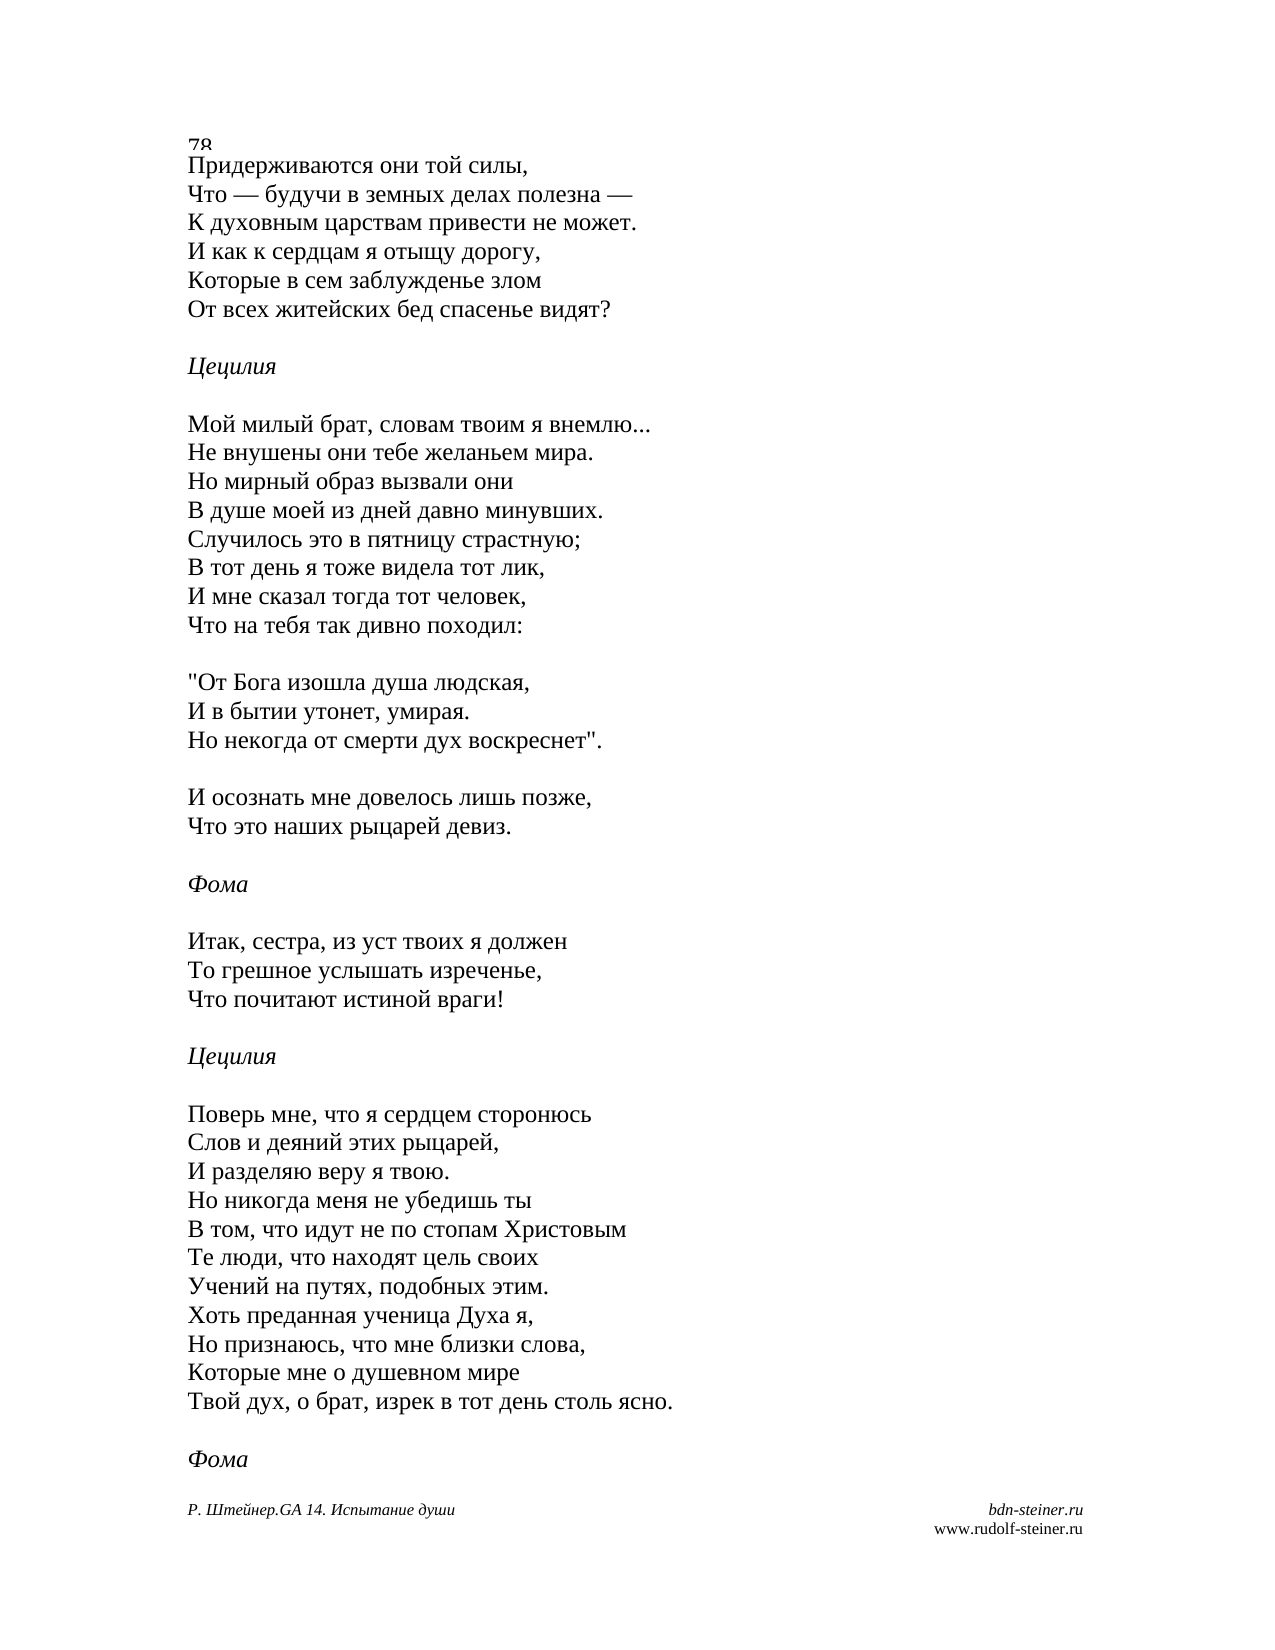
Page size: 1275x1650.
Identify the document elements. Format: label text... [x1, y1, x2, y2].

text Фома [187, 869, 1087, 897]
text Фома [187, 1444, 1087, 1472]
text Цецилия [187, 351, 1087, 380]
text Мой милый брат, словам твоим я внемлю... Не внушены они тебе желаньем мира. Но мирный образ вызвали они В душе моей из дней давно минувших. Случилось это в пятницу страстную; В тот день я тоже видела тот лик, И мне сказал тогда тот человек, Что на тебя так дивно походил: [187, 409, 1087, 639]
text Придерживаются они той силы, Что — будучи в земных делах полезна — К духовным царствам привести не может. И как к сердцам я отыщу дорогу, Которые в сем заблужденье злом От всех житейских бед спасенье видят? [187, 150, 1087, 322]
text Поверь мне, что я сердцем сторонюсь Слов и деяний этих рыцарей, И разделяю веру я твою. Но никогда меня не убедишь ты В том, что идут не по стопам Христовым Те люди, что находят цель своих Учений на путях, подобных этим. Хоть преданная ученица Духа я, Но признаюсь, что мне близки слова, Которые мне о душевном мире Твой дух, о брат, изрек в тот день столь ясно. [187, 1099, 1087, 1415]
text "От Бога изошла душа людская, И в бытии утонет, умирая. Но некогда от смерти дух воскреснет". [187, 667, 1087, 754]
text Итак, сестра, из уст твоих я должен То грешное услышать изреченье, Что почитают истиной враги! [187, 926, 1087, 1012]
text И осознать мне довелось лишь позже, Что это наших рыцарей девиз. [187, 782, 1087, 840]
text Цецилия [187, 1041, 1087, 1070]
